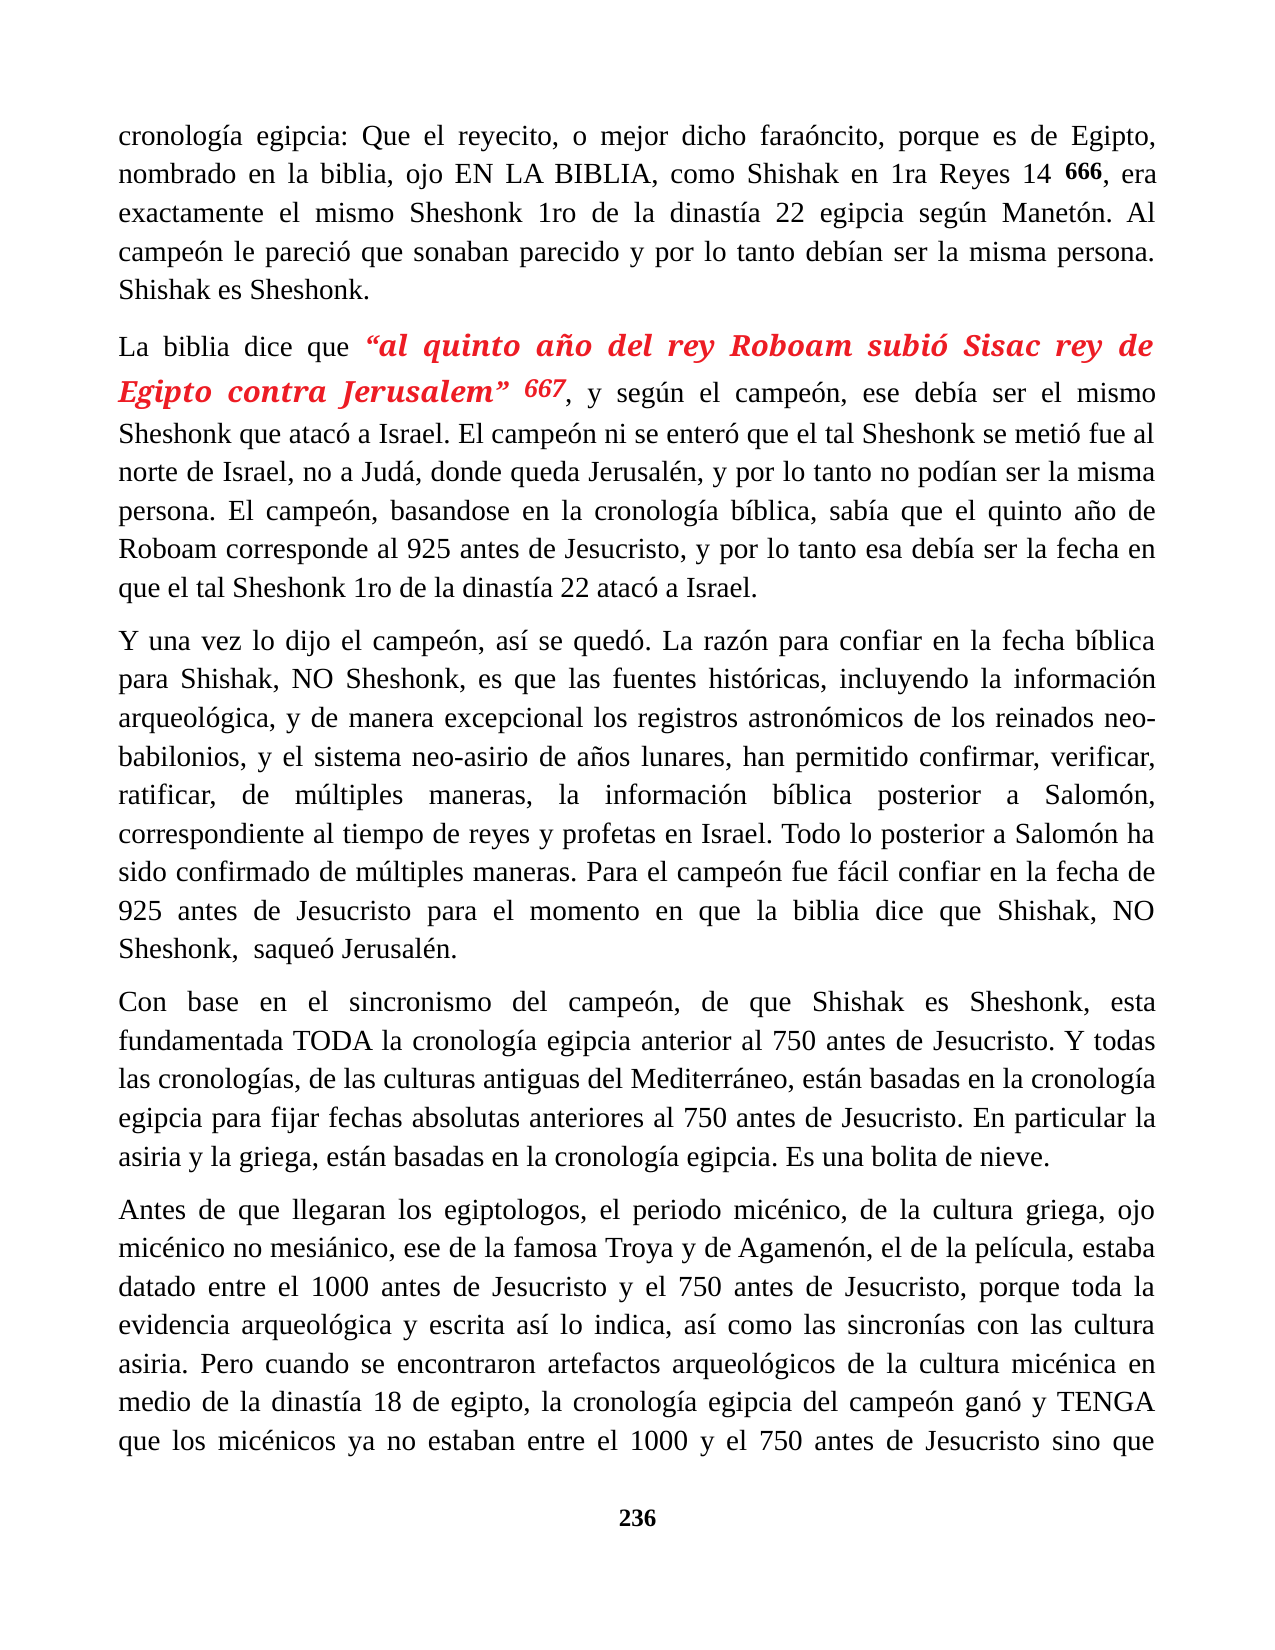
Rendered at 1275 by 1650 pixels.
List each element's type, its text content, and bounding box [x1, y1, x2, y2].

text Antes de que llegaran los egiptologos, el periodo micénico, de la cultura griega, ojo micénico no mesiánico, ese de la famosa Troya y de Agamenón, el de la película, estaba datado entre el 1000 antes de Jesucristo y el 750 antes de Jesucristo, porque toda la evidencia arqueológica y escrita así lo indica, así como las sincronías con las cultura asiria. Pero cuando se encontraron artefactos arqueológicos de la cultura micénica en medio de la dinastía 18 de egipto, la cronología egipcia del campeón ganó y TENGA que los micénicos ya no estaban entre el 1000 y el 750 antes de Jesucristo sino que [118, 1192, 1157, 1457]
text Y una vez lo dijo el campeón, así se quedó. La razón para confiar en la fecha bíblica para Shishak, NO Sheshonk, es que las fuentes históricas, incluyendo la información arqueológica, y de manera excepcional los registros astronómicos de los reinados neo-babilonios, y el sistema neo-asirio de años lunares, han permitido confirmar, verificar, ratificar, de múltiples maneras, la información bíblica posterior a Salomón, correspondiente al tiempo de reyes y profetas en Israel. Todo lo posterior a Salomón ha sido confirmado de múltiples maneras. Para el campeón fue fácil confiar en la fecha de 925 antes de Jesucristo para el momento en que la biblia dice que Shishak, NO Sheshonk, saqueó Jerusalén. [118, 623, 1157, 965]
text La biblia dice que “al quinto año del rey Roboam subió Sisac rey de Egipto contra Jerusalem” , y según el campeón, ese debía ser el mismo Sheshonk que atacó a Israel. El campeón ni se enteró que el tal Sheshonk se metió fue al norte de Israel, no a Judá, donde queda Jerusalén, y por lo tanto no podían ser la misma persona. El campeón, basandose en la cronología bíblica, sabía que el quinto año de Roboam corresponde al 925 antes de Jesucristo, y por lo tanto esa debía ser la fecha en que el tal Sheshonk 1ro de la dinastía 22 atacó a Israel. [118, 325, 1157, 603]
text Con base en el sincronismo del campeón, de que Shishak es Sheshonk, esta fundamentada TODA la cronología egipcia anterior al 750 antes de Jesucristo. Y todas las cronologías, de las culturas antiguas del Mediterráneo, están basadas en la cronología egipcia para fijar fechas absolutas anteriores al 750 antes de Jesucristo. En particular la asiria y la griega, están basadas en la cronología egipcia. Es una bolita de nieve. [118, 984, 1157, 1172]
text cronología egipcia: Que el reyecito, o mejor dicho faraóncito, porque es de Egipto, nombrado en la biblia, ojo EN LA BIBLIA, como Shishak en 1ra Reyes 14 , era exactamente el mismo Sheshonk 1ro de la dinastía 22 egipcia según Manetón. Al campeón le pareció que sonaban parecido y por lo tanto debían ser la misma persona. Shishak es Sheshonk. [118, 118, 1157, 306]
